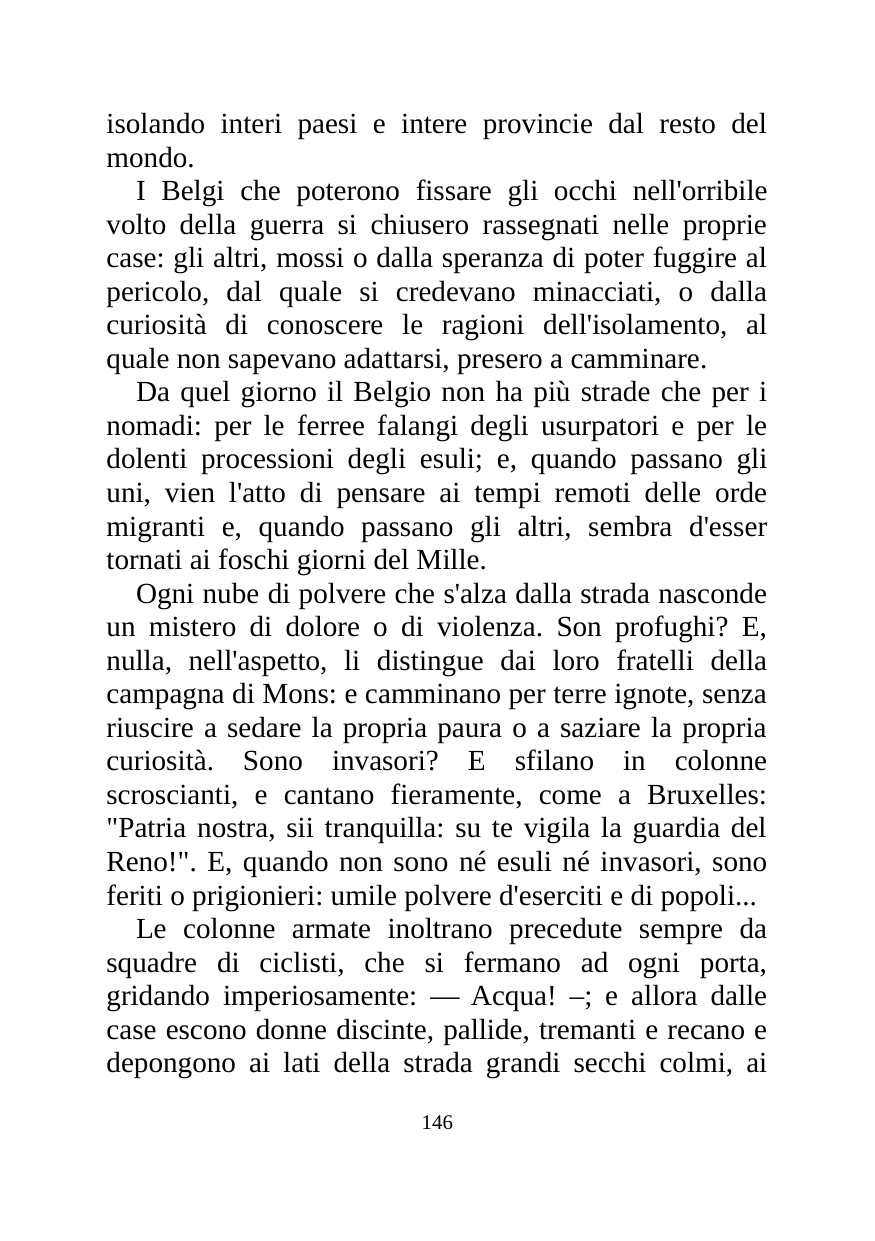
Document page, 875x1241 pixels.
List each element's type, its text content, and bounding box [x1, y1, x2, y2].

text I Belgi che poterono fissare gli occhi nell'orribile volto della guerra si chiusero rassegnati nelle proprie case: gli altri, mossi o dalla speranza di poter fuggire al pericolo, dal quale si credevano minacciati, o dalla curiosità di conoscere le ragioni dell'isolamento, al quale non sapevano adattarsi, presero a camminare. [106, 173, 768, 374]
text Da quel giorno il Belgio non ha più strade che per i nomadi: per le ferree falangi degli usurpatori e per le dolenti processioni degli esuli; e, quando passano gli uni, vien l'atto di pensare ai tempi remoti delle orde migranti e, quando passano gli altri, sembra d'esser tornati ai foschi giorni del Mille. [106, 374, 768, 576]
text Le colonne armate inoltrano precedute sempre da squadre di ciclisti, che si fermano ad ogni porta, gridando imperiosamente: — Acqua! –; e allora dalle case escono donne discinte, pallide, tremanti e recano e depongono ai lati della strada grandi secchi colmi, ai [106, 911, 768, 1079]
text isolando interi paesi e intere provincie dal resto del mondo. [106, 106, 768, 173]
text Ogni nube di polvere che s'alza dalla strada nasconde un mistero di dolore o di violenza. Son profughi? E, nulla, nell'aspetto, li distingue dai loro fratelli della campagna di Mons: e camminano per terre ignote, senza riuscire a sedare la propria paura o a saziare la propria curiosità. Sono invasori? E sfilano in colonne scroscianti, e cantano fieramente, come a Bruxelles: "Patria nostra, sii tranquilla: su te vigila la guardia del Reno!". E, quando non sono né esuli né invasori, sono feriti o prigionieri: umile polvere d'eserciti e di popoli... [106, 576, 768, 911]
